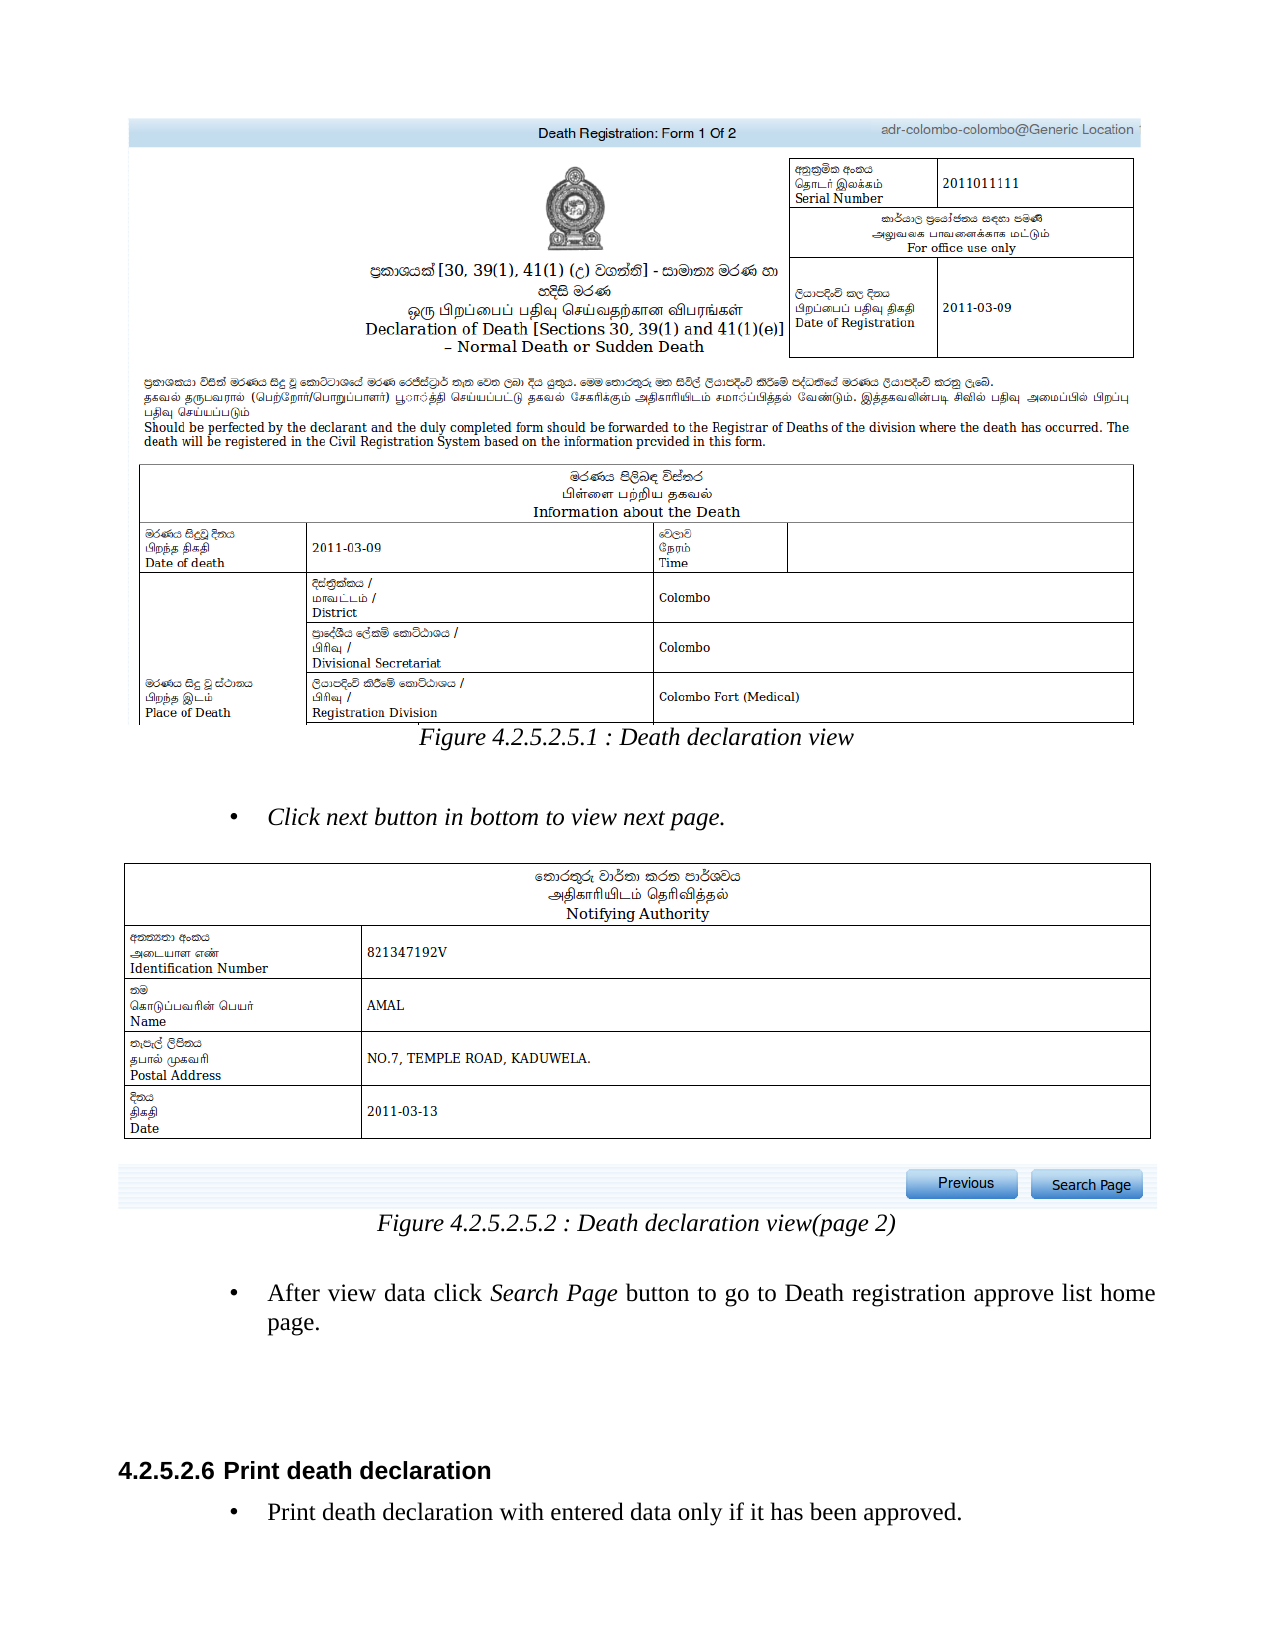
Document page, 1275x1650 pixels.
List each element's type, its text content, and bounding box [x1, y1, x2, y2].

subtitle Print death declaration [118, 1456, 1157, 1484]
list Click next button in bottom to view next page. [229, 802, 1157, 830]
picture [127, 118, 1141, 725]
list Print death declaration with entered data only if it has been approved. [229, 1497, 1157, 1526]
picture [118, 855, 1158, 1209]
text Figure 4.2.5.2.5.1 : Death declaration view [128, 722, 1147, 751]
list After view data click Search Page button to go to Death registration approve list home page. [229, 1278, 1157, 1336]
text Figure 4.2.5.2.5.2 : Death declaration view(page 2) [118, 1209, 1157, 1237]
